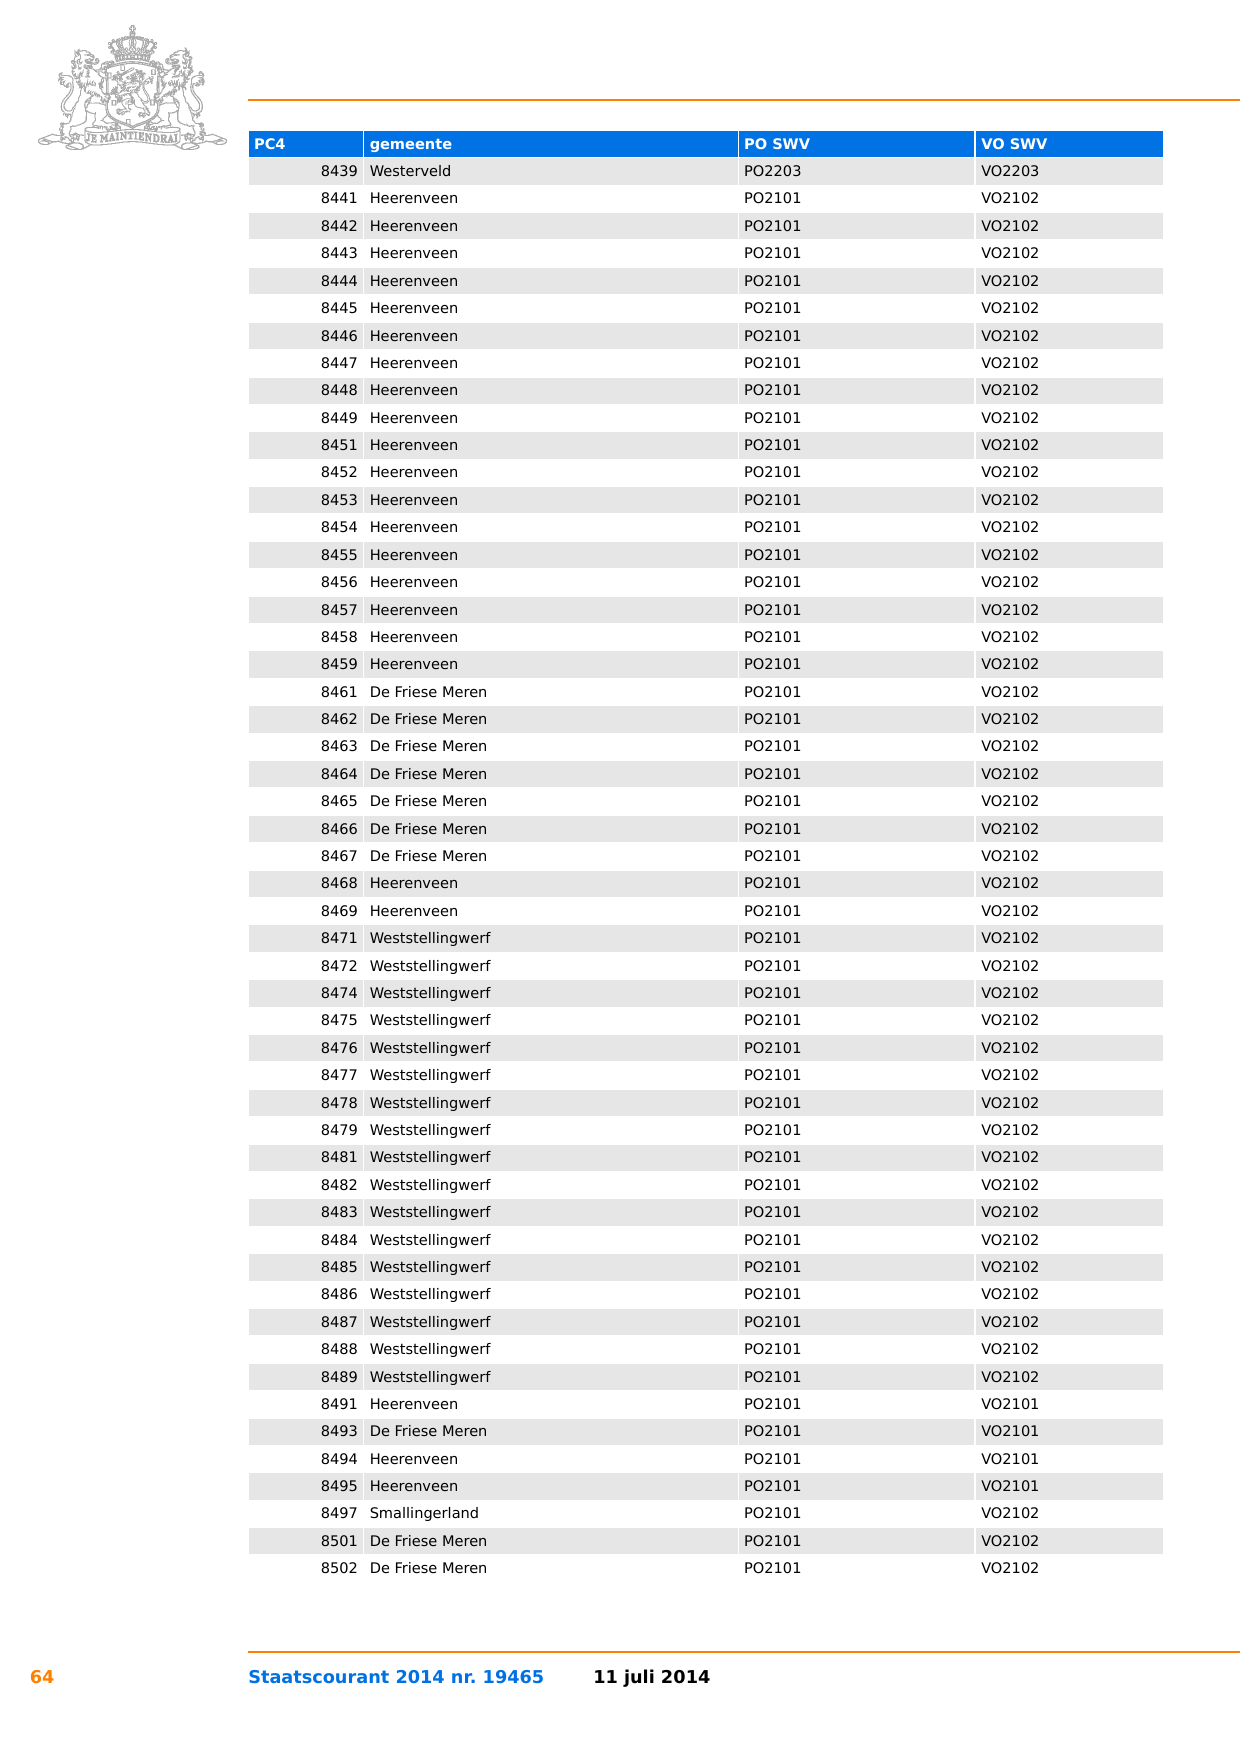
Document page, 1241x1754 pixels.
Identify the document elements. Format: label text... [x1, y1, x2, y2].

table_cell PO2101 [739, 213, 974, 239]
table_cell 8475 [249, 1008, 363, 1034]
table_cell 8464 [249, 761, 363, 787]
table_cell PO2101 [739, 405, 974, 431]
table_cell VO2102 [976, 1364, 1163, 1390]
table_cell PO2101 [739, 1501, 974, 1527]
table_cell 8485 [249, 1254, 363, 1281]
table_cell VO2102 [976, 213, 1163, 239]
table_cell Heerenveen [364, 1473, 738, 1500]
table_cell Heerenveen [364, 378, 738, 404]
table_cell 8465 [249, 789, 363, 815]
table_cell VO2102 [976, 761, 1163, 787]
table_cell Heerenveen [364, 295, 738, 322]
table_cell Heerenveen [364, 405, 738, 431]
table_cell 8502 [249, 1556, 363, 1582]
table_cell 8478 [249, 1090, 363, 1116]
table_cell VO2102 [976, 350, 1163, 376]
table_cell Heerenveen [364, 323, 738, 349]
table_cell VO2102 [976, 597, 1163, 623]
table_cell 8444 [249, 268, 363, 294]
table_cell 8445 [249, 295, 363, 322]
table_cell VO2102 [976, 816, 1163, 842]
table_header PO SWV [739, 131, 974, 157]
table_cell VO2102 [976, 1556, 1163, 1582]
table_cell 8466 [249, 816, 363, 842]
table_cell VO2102 [976, 295, 1163, 322]
table_cell Weststellingwerf [364, 1282, 738, 1308]
table_cell PO2101 [739, 1419, 974, 1445]
table_cell PO2101 [739, 624, 974, 650]
table_cell VO2102 [976, 1309, 1163, 1335]
table_cell 8487 [249, 1309, 363, 1335]
table_cell VO2102 [976, 1063, 1163, 1089]
table_cell VO2102 [976, 460, 1163, 486]
table_cell PO2101 [739, 1556, 974, 1582]
table_cell Weststellingwerf [364, 1008, 738, 1034]
table_cell Heerenveen [364, 487, 738, 513]
table_cell VO2102 [976, 925, 1163, 952]
table_cell VO2102 [976, 378, 1163, 404]
table_cell PO2101 [739, 597, 974, 623]
table_cell Heerenveen [364, 871, 738, 897]
table_cell Weststellingwerf [364, 980, 738, 1007]
table_cell Heerenveen [364, 597, 738, 623]
table_cell 8452 [249, 460, 363, 486]
table_cell VO2102 [976, 624, 1163, 650]
table_cell VO2102 [976, 268, 1163, 294]
table_cell 8483 [249, 1199, 363, 1226]
table_cell PO2101 [739, 1391, 974, 1417]
table_cell Heerenveen [364, 651, 738, 678]
table_cell 8493 [249, 1419, 363, 1445]
table_cell 8501 [249, 1528, 363, 1554]
table_cell VO2102 [976, 542, 1163, 568]
table_cell Smallingerland [364, 1501, 738, 1527]
table_cell Heerenveen [364, 515, 738, 541]
table_cell 8439 [249, 158, 363, 185]
table_cell 8471 [249, 925, 363, 952]
table_cell VO2102 [976, 898, 1163, 924]
table_cell Heerenveen [364, 213, 738, 239]
table_cell 8491 [249, 1391, 363, 1417]
table_cell Westerveld [364, 158, 738, 185]
table_cell PO2203 [739, 158, 974, 185]
table_cell 8463 [249, 734, 363, 760]
table_cell VO2102 [976, 1501, 1163, 1527]
table_cell PO2101 [739, 350, 974, 376]
table_cell PO2101 [739, 734, 974, 760]
table_cell PO2101 [739, 1336, 974, 1363]
table_cell De Friese Meren [364, 843, 738, 869]
table_cell Heerenveen [364, 569, 738, 596]
table_cell De Friese Meren [364, 789, 738, 815]
table_cell VO2102 [976, 186, 1163, 212]
table_cell VO2102 [976, 1528, 1163, 1554]
table_cell PO2101 [739, 241, 974, 267]
table_cell Weststellingwerf [364, 1172, 738, 1198]
table_cell De Friese Meren [364, 706, 738, 733]
table_cell 8481 [249, 1145, 363, 1171]
table_cell 8462 [249, 706, 363, 733]
table_cell PO2101 [739, 295, 974, 322]
table_cell De Friese Meren [364, 1528, 738, 1554]
table_cell 8446 [249, 323, 363, 349]
table_cell PO2101 [739, 542, 974, 568]
table_cell VO2102 [976, 1336, 1163, 1363]
table_cell 8484 [249, 1227, 363, 1253]
table_cell 8482 [249, 1172, 363, 1198]
table_cell PO2101 [739, 460, 974, 486]
table_cell VO2203 [976, 158, 1163, 185]
table_cell VO2102 [976, 241, 1163, 267]
table_cell Heerenveen [364, 460, 738, 486]
table_cell VO2102 [976, 1172, 1163, 1198]
table_cell 8489 [249, 1364, 363, 1390]
table_cell 8458 [249, 624, 363, 650]
table_cell VO2102 [976, 871, 1163, 897]
table_cell VO2102 [976, 569, 1163, 596]
table_cell Weststellingwerf [364, 1145, 738, 1171]
table_cell De Friese Meren [364, 734, 738, 760]
table_cell PO2101 [739, 1008, 974, 1034]
table_cell PO2101 [739, 651, 974, 678]
table_cell VO2102 [976, 1035, 1163, 1061]
table_cell PO2101 [739, 953, 974, 979]
table_cell PO2101 [739, 843, 974, 869]
picture [38, 25, 227, 150]
table_cell Heerenveen [364, 350, 738, 376]
table_header gemeente [364, 131, 738, 157]
table_cell Weststellingwerf [364, 1199, 738, 1226]
table_cell 8453 [249, 487, 363, 513]
table_cell 8494 [249, 1446, 363, 1472]
table_cell Weststellingwerf [364, 1254, 738, 1281]
table_cell PO2101 [739, 789, 974, 815]
table_cell De Friese Meren [364, 679, 738, 705]
table_cell VO2102 [976, 953, 1163, 979]
table_cell PO2101 [739, 1282, 974, 1308]
table_cell PO2101 [739, 1063, 974, 1089]
table_cell 8495 [249, 1473, 363, 1500]
table_cell PO2101 [739, 871, 974, 897]
table_cell Weststellingwerf [364, 1309, 738, 1335]
table_cell PO2101 [739, 1145, 974, 1171]
table_cell VO2102 [976, 1254, 1163, 1281]
table_cell VO2102 [976, 1227, 1163, 1253]
table_cell PO2101 [739, 816, 974, 842]
table_cell PO2101 [739, 980, 974, 1007]
table_cell VO2102 [976, 487, 1163, 513]
table_cell PO2101 [739, 515, 974, 541]
table_cell PO2101 [739, 1446, 974, 1472]
table_cell De Friese Meren [364, 1556, 738, 1582]
table_cell VO2102 [976, 651, 1163, 678]
table_cell Weststellingwerf [364, 1117, 738, 1143]
table_cell PO2101 [739, 1254, 974, 1281]
table_cell 8442 [249, 213, 363, 239]
table_cell 8474 [249, 980, 363, 1007]
table_cell Heerenveen [364, 1446, 738, 1472]
table_cell PO2101 [739, 1528, 974, 1554]
table_cell PO2101 [739, 1227, 974, 1253]
table_cell VO2102 [976, 980, 1163, 1007]
table_cell Weststellingwerf [364, 925, 738, 952]
table_cell Weststellingwerf [364, 1090, 738, 1116]
table_cell PO2101 [739, 268, 974, 294]
table_cell De Friese Meren [364, 816, 738, 842]
table_cell Weststellingwerf [364, 1364, 738, 1390]
table_cell De Friese Meren [364, 1419, 738, 1445]
table_cell De Friese Meren [364, 761, 738, 787]
table_cell Heerenveen [364, 241, 738, 267]
table_cell PO2101 [739, 1199, 974, 1226]
table_header PC4 [249, 131, 363, 157]
table_cell PO2101 [739, 1473, 974, 1500]
table_cell Weststellingwerf [364, 1227, 738, 1253]
table_cell 8455 [249, 542, 363, 568]
table_cell 8459 [249, 651, 363, 678]
table_cell PO2101 [739, 432, 974, 459]
table_cell PO2101 [739, 1309, 974, 1335]
table_cell VO2102 [976, 405, 1163, 431]
table_cell 8467 [249, 843, 363, 869]
table_cell 8441 [249, 186, 363, 212]
table_cell PO2101 [739, 761, 974, 787]
table_cell Weststellingwerf [364, 1063, 738, 1089]
table_cell PO2101 [739, 1090, 974, 1116]
table_cell PO2101 [739, 569, 974, 596]
table_cell 8456 [249, 569, 363, 596]
table_cell VO2101 [976, 1419, 1163, 1445]
table_cell VO2102 [976, 1090, 1163, 1116]
table_header VO SWV [976, 131, 1163, 157]
table_cell PO2101 [739, 925, 974, 952]
table_cell 8469 [249, 898, 363, 924]
table_cell 8477 [249, 1063, 363, 1089]
table_cell Heerenveen [364, 898, 738, 924]
table_cell VO2102 [976, 1145, 1163, 1171]
table_cell PO2101 [739, 898, 974, 924]
table_cell 8449 [249, 405, 363, 431]
table_cell VO2102 [976, 1008, 1163, 1034]
table_cell 8447 [249, 350, 363, 376]
table_cell VO2102 [976, 323, 1163, 349]
table_cell 8486 [249, 1282, 363, 1308]
table_cell 8479 [249, 1117, 363, 1143]
table_cell VO2102 [976, 1282, 1163, 1308]
table_cell 8488 [249, 1336, 363, 1363]
table_cell 8461 [249, 679, 363, 705]
table_cell VO2102 [976, 679, 1163, 705]
table_cell 8468 [249, 871, 363, 897]
table_cell 8457 [249, 597, 363, 623]
table_cell Weststellingwerf [364, 953, 738, 979]
table_cell VO2101 [976, 1473, 1163, 1500]
table_cell 8454 [249, 515, 363, 541]
table_cell VO2102 [976, 789, 1163, 815]
table_cell Heerenveen [364, 542, 738, 568]
table_cell Heerenveen [364, 1391, 738, 1417]
table_cell PO2101 [739, 487, 974, 513]
table_cell 8472 [249, 953, 363, 979]
table_cell Heerenveen [364, 432, 738, 459]
table_cell 8451 [249, 432, 363, 459]
table_cell VO2101 [976, 1446, 1163, 1472]
table_cell VO2102 [976, 515, 1163, 541]
table_cell VO2102 [976, 706, 1163, 733]
table_cell VO2102 [976, 843, 1163, 869]
table_cell Heerenveen [364, 268, 738, 294]
table_cell VO2102 [976, 1199, 1163, 1226]
table_cell PO2101 [739, 323, 974, 349]
table_cell PO2101 [739, 1364, 974, 1390]
table_cell PO2101 [739, 679, 974, 705]
table_cell PO2101 [739, 706, 974, 733]
table_cell 8443 [249, 241, 363, 267]
table_cell PO2101 [739, 378, 974, 404]
table_cell VO2102 [976, 1117, 1163, 1143]
table_cell Heerenveen [364, 186, 738, 212]
table_cell 8448 [249, 378, 363, 404]
table_cell PO2101 [739, 1035, 974, 1061]
table_cell PO2101 [739, 186, 974, 212]
table_cell VO2102 [976, 734, 1163, 760]
table_cell Weststellingwerf [364, 1336, 738, 1363]
table_cell VO2102 [976, 432, 1163, 459]
table_cell PO2101 [739, 1117, 974, 1143]
table_cell 8476 [249, 1035, 363, 1061]
table_cell VO2101 [976, 1391, 1163, 1417]
table_cell Heerenveen [364, 624, 738, 650]
table_cell PO2101 [739, 1172, 974, 1198]
table_cell Weststellingwerf [364, 1035, 738, 1061]
table_cell 8497 [249, 1501, 363, 1527]
